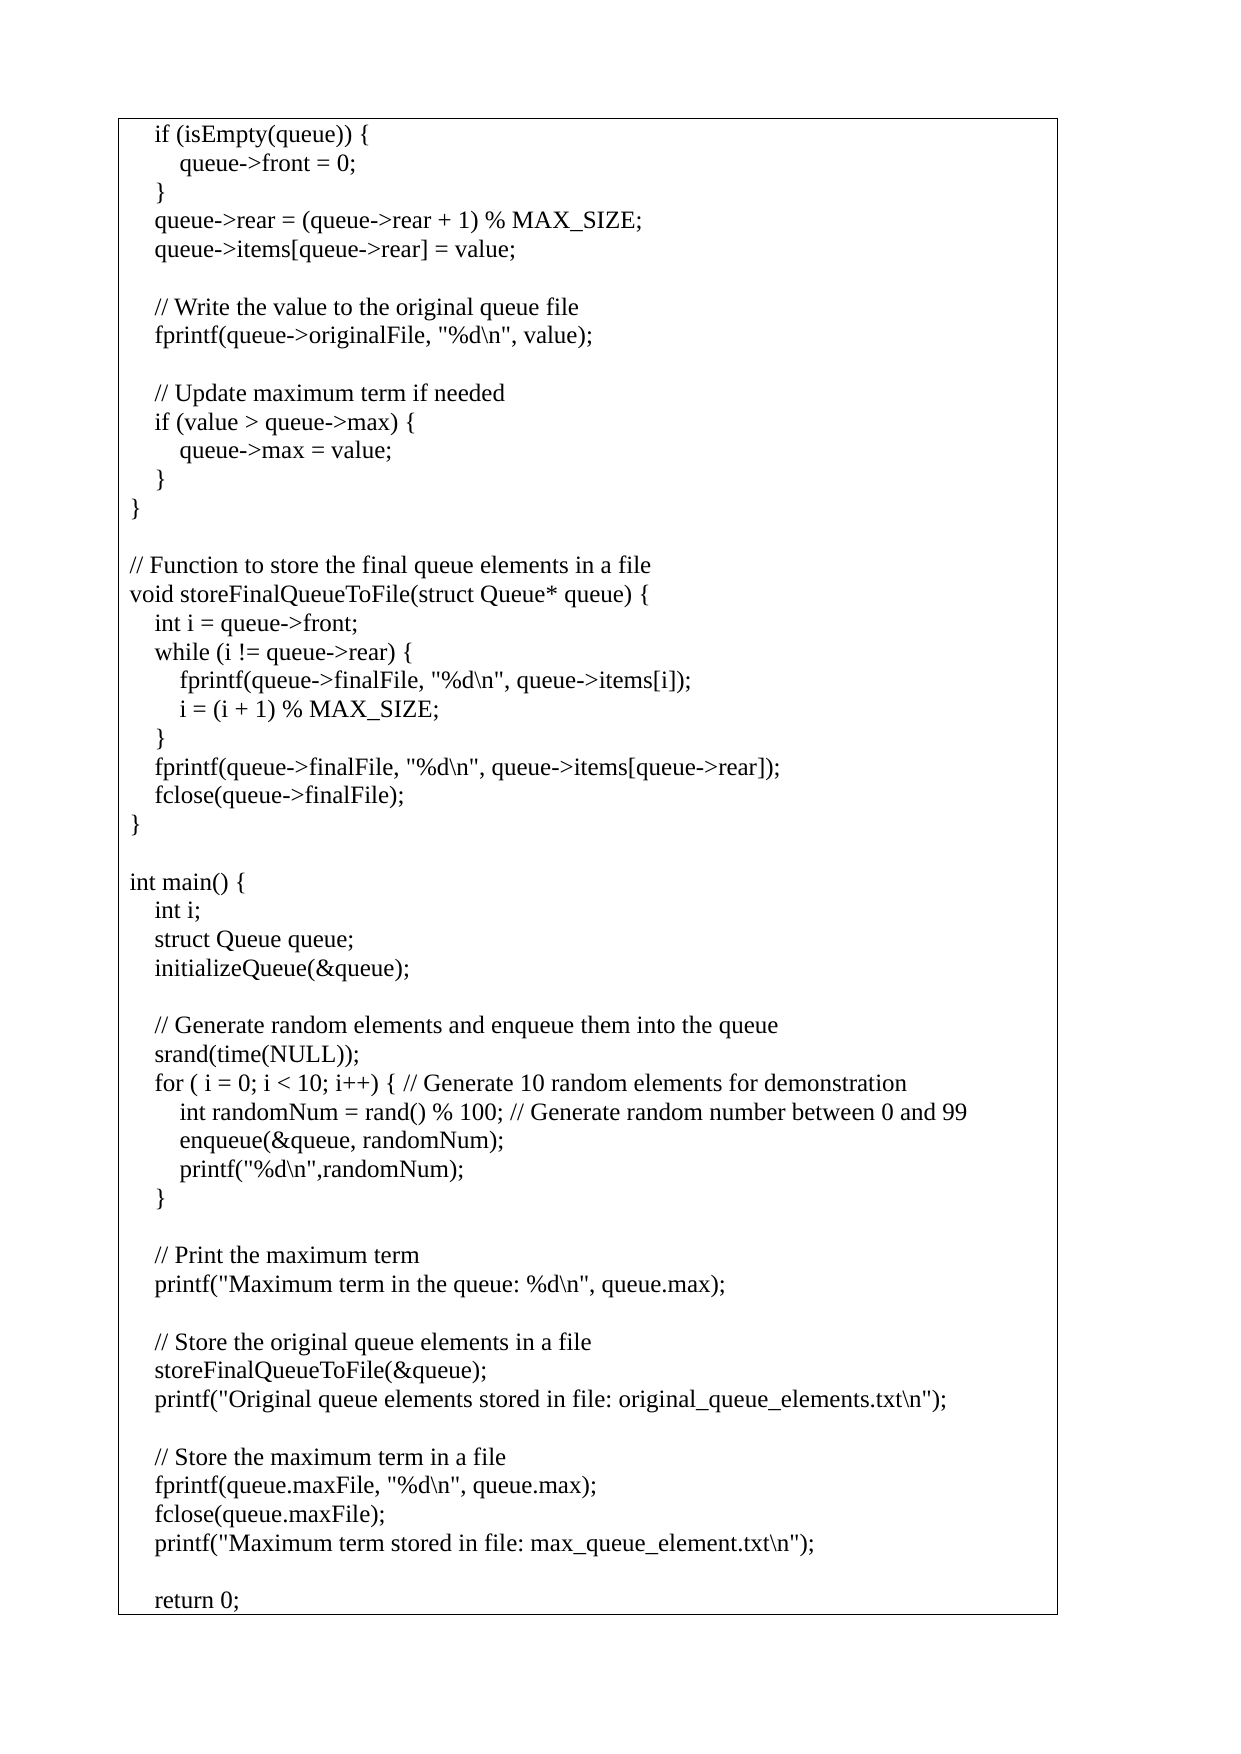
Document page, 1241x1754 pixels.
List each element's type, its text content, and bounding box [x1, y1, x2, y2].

table_cell if (isEmpty(queue)) { queue->front = 0; } queue->rear = (queue->rear + 1) % MAX_SIZE; queue->items[queue->rear] = value; // Write the value to the original queue file fprintf(queue->originalFile, "%d\n", value); // Update maximum term if needed if (value > queue->max) { queue->max = value; } } // Function to store the final queue elements in a file void storeFinalQueueToFile(struct Queue* queue) { int i = queue->front; while (i != queue->rear) { fprintf(queue->finalFile, "%d\n", queue->items[i]); i = (i + 1) % MAX_SIZE; } fprintf(queue->finalFile, "%d\n", queue->items[queue->rear]); fclose(queue->finalFile); } int main() { int i; struct Queue queue; initializeQueue(&queue); // Generate random elements and enqueue them into the queue srand(time(NULL)); for ( i = 0; i < 10; i++) { // Generate 10 random elements for demonstration int randomNum = rand() % 100; // Generate random number between 0 and 99 enqueue(&queue, randomNum); printf("%d\n",randomNum); } // Print the maximum term printf("Maximum term in the queue: %d\n", queue.max); // Store the original queue elements in a file storeFinalQueueToFile(&queue); printf("Original queue elements stored in file: original_queue_elements.txt\n"); // Store the maximum term in a file fprintf(queue.maxFile, "%d\n", queue.max); fclose(queue.maxFile); printf("Maximum term stored in file: max_queue_element.txt\n"); return 0; [119, 119, 1057, 1614]
